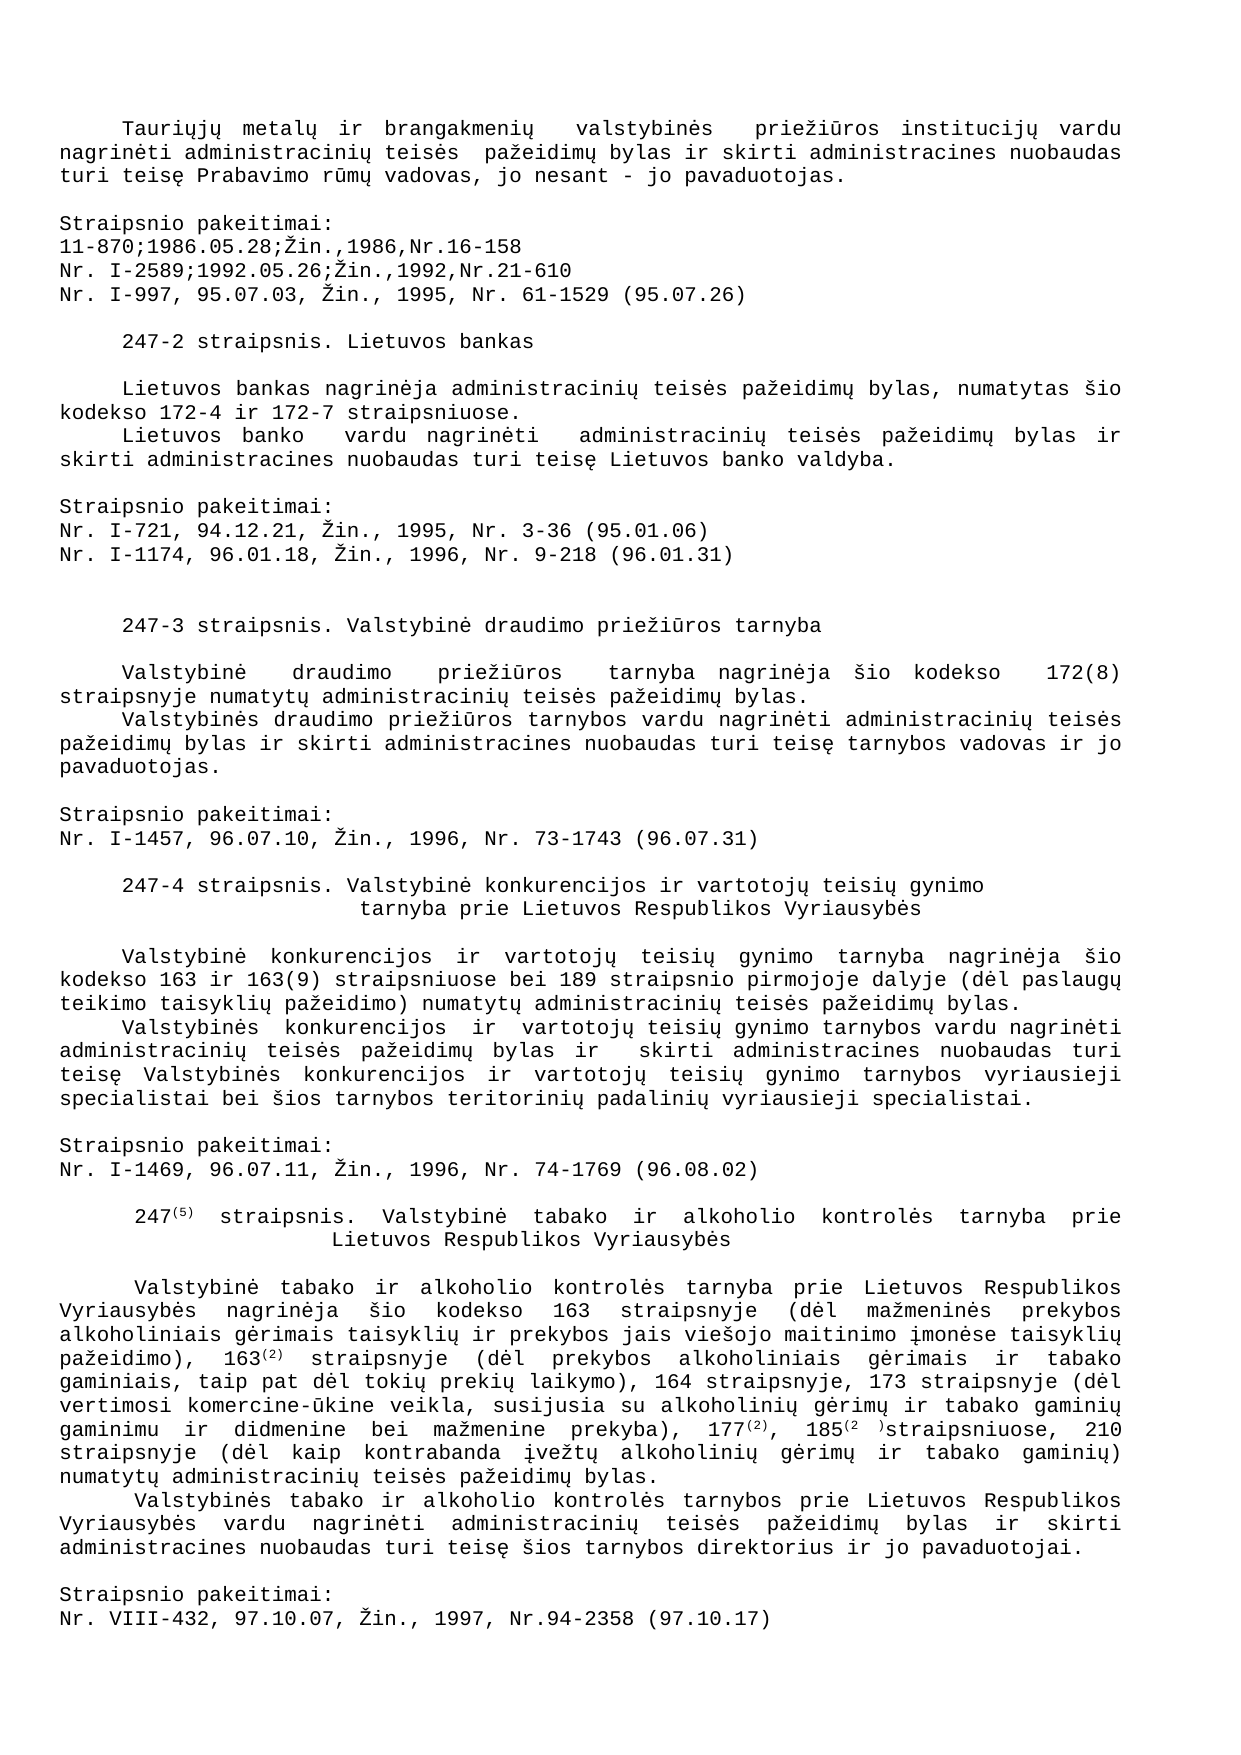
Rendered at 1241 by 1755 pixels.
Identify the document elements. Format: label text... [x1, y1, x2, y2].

text 247(5) straipsnis. Valstybinė tabako ir alkoholio kontrolės tarnyba prie Lietuvos Respublikos Vyriausybės [134, 1206, 1122, 1253]
text Nr. I-2589;1992.05.26;Žin.,1992,Nr.21-610 [59, 260, 1122, 284]
text tarnyba prie Lietuvos Respublikos Vyriausybės [59, 898, 1122, 922]
text Valstybinės tabako ir alkoholio kontrolės tarnybos prie Lietuvos Respublikos Vyriausybės vardu nagrinėti administracinių teisės pažeidimų bylas ir skirti administracines nuobaudas turi teisę šios tarnybos direktorius ir jo pavaduotojai. [59, 1489, 1122, 1561]
text Straipsnio pakeitimai: [59, 496, 1122, 520]
text Lietuvos bankas nagrinėja administracinių teisės pažeidimų bylas, numatytas šio kodekso 172-4 ir 172-7 straipsniuose. [59, 378, 1122, 426]
text Valstybinės draudimo priežiūros tarnybos vardu nagrinėti administracinių teisės pažeidimų bylas ir skirti administracines nuobaudas turi teisę tarnybos vadovas ir jo pavaduotojas. [59, 709, 1122, 780]
text Nr. I-721, 94.12.21, Žin., 1995, Nr. 3-36 (95.01.06) [59, 520, 1122, 544]
text Straipsnio pakeitimai: [59, 1135, 1122, 1158]
text Nr. I-1469, 96.07.11, Žin., 1996, Nr. 74-1769 (96.08.02) [59, 1158, 1122, 1182]
text Nr. I-1457, 96.07.10, Žin., 1996, Nr. 73-1743 (96.07.31) [59, 827, 1122, 851]
text Nr. I-1174, 96.01.18, Žin., 1996, Nr. 9-218 (96.01.31) [59, 544, 1122, 567]
text Lietuvos banko vardu nagrinėti administracinių teisės pažeidimų bylas ir skirti administracines nuobaudas turi teisę Lietuvos banko valdyba. [59, 426, 1122, 473]
text Valstybinės konkurencijos ir vartotojų teisių gynimo tarnybos vardu nagrinėti administracinių teisės pažeidimų bylas ir skirti administracines nuobaudas turi teisę Valstybinės konkurencijos ir vartotojų teisių gynimo tarnybos vyriausieji specialistai bei šios tarnybos teritorinių padalinių vyriausieji specialistai. [59, 1017, 1122, 1111]
text Straipsnio pakeitimai: [59, 213, 1122, 236]
text 247-3 straipsnis. Valstybinė draudimo priežiūros tarnyba [59, 615, 1122, 638]
text Valstybinė draudimo priežiūros tarnyba nagrinėja šio kodekso 172(8) straipsnyje numatytų administracinių teisės pažeidimų bylas. [59, 662, 1122, 709]
text Nr. VIII-432, 97.10.07, Žin., 1997, Nr.94-2358 (97.10.17) [59, 1608, 1122, 1631]
text Straipsnio pakeitimai: [59, 1584, 1122, 1608]
text 247-2 straipsnis. Lietuvos bankas [59, 331, 1122, 354]
text Straipsnio pakeitimai: [59, 804, 1122, 827]
text Valstybinė konkurencijos ir vartotojų teisių gynimo tarnyba nagrinėja šio kodekso 163 ir 163(9) straipsniuose bei 189 straipsnio pirmojoje dalyje (dėl paslaugų teikimo taisyklių pažeidimo) numatytų administracinių teisės pažeidimų bylas. [59, 946, 1122, 1017]
text Valstybinė tabako ir alkoholio kontrolės tarnyba prie Lietuvos Respublikos Vyriausybės nagrinėja šio kodekso 163 straipsnyje (dėl mažmeninės prekybos alkoholiniais gėrimais taisyklių ir prekybos jais viešojo maitinimo įmonėse taisyklių pažeidimo), 163(2) straipsnyje (dėl prekybos alkoholiniais gėrimais ir tabako gaminiais, taip pat dėl tokių prekių laikymo), 164 straipsnyje, 173 straipsnyje (dėl vertimosi komercine-ūkine veikla, susijusia su alkoholinių gėrimų ir tabako gaminių gaminimu ir didmenine bei mažmenine prekyba), 177(2), 185(2 )straipsniuose, 210 straipsnyje (dėl kaip kontrabanda įvežtų alkoholinių gėrimų ir tabako gaminių) numatytų administracinių teisės pažeidimų bylas. [59, 1277, 1122, 1489]
text 247-4 straipsnis. Valstybinė konkurencijos ir vartotojų teisių gynimo [59, 875, 1122, 898]
text Tauriųjų metalų ir brangakmenių valstybinės priežiūros institucijų vardu nagrinėti administracinių teisės pažeidimų bylas ir skirti administracines nuobaudas turi teisę Prabavimo rūmų vadovas, jo nesant - jo pavaduotojas. [59, 118, 1122, 189]
text Nr. I-997, 95.07.03, Žin., 1995, Nr. 61-1529 (95.07.26) [59, 284, 1122, 307]
text 11-870;1986.05.28;Žin.,1986,Nr.16-158 [59, 236, 1122, 260]
